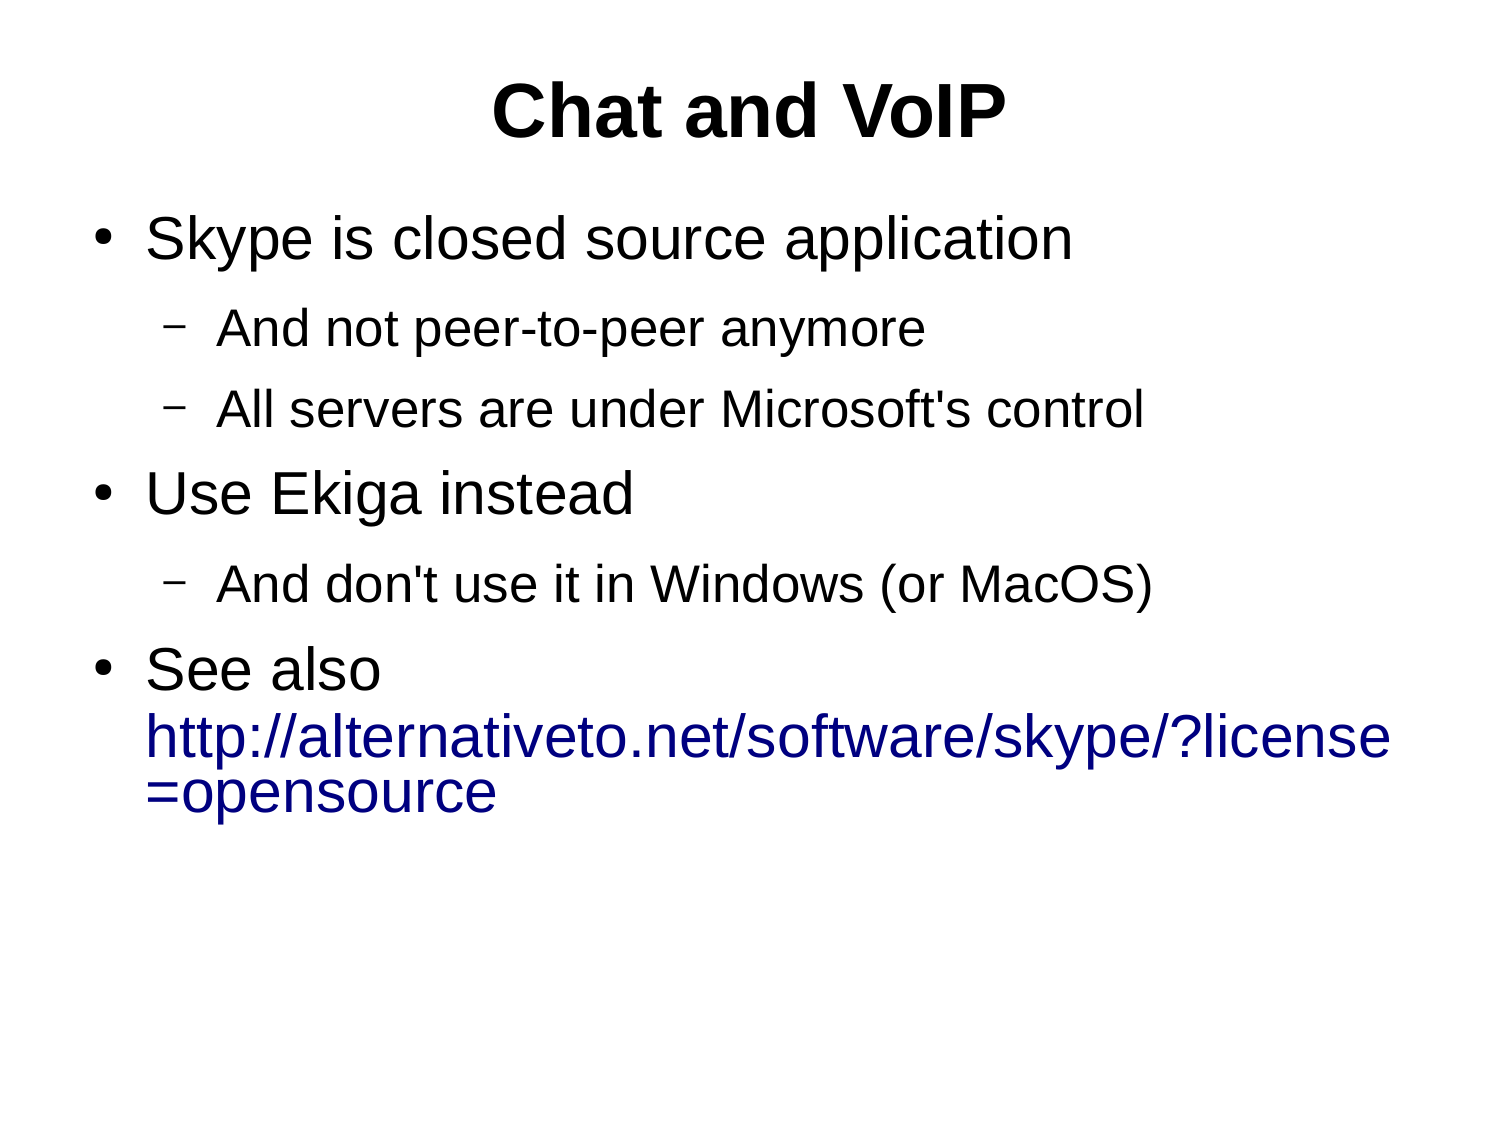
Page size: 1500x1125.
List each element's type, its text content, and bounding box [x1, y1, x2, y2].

list Skype is closed source application And not peer-to-peer anymore All servers are under Microsoft's control Use Ekiga instead And don't use it in Windows (or MacOS) See also http://alternativeto.net/software/skype/?license=opensource [75, 204, 1395, 1075]
title Chat and VoIP [75, 44, 1425, 177]
